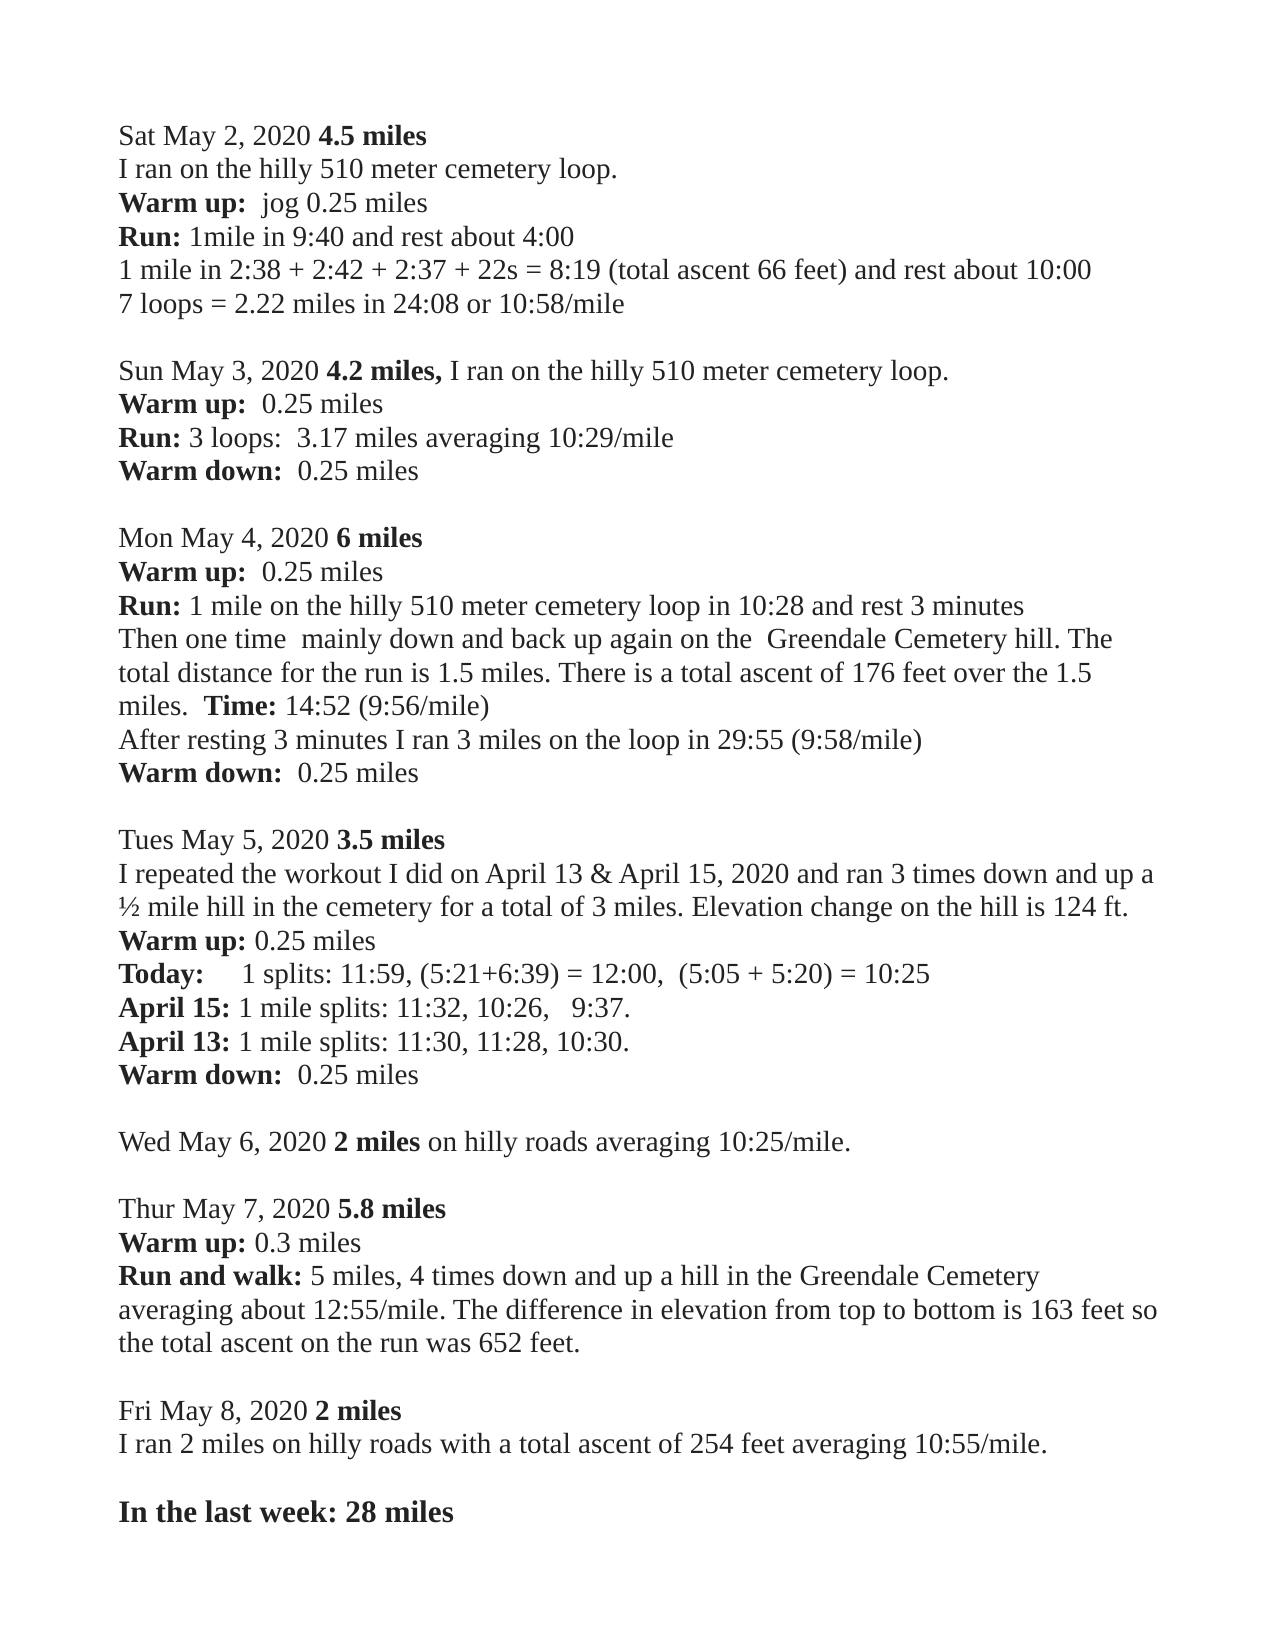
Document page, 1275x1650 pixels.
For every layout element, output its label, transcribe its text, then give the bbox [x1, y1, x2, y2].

text 1 mile in 2:38 + 2:42 + 2:37 + 22s = 8:19 (total ascent 66 feet) and rest about 10:00 [118, 252, 1161, 286]
text Warm up: 0.25 miles [118, 554, 1161, 588]
text April 13: 1 mile splits: 11:30, 11:28, 10:30. [118, 1024, 1161, 1057]
text Sun May 3, 2020 4.2 miles, I ran on the hilly 510 meter cemetery loop. [118, 353, 1161, 386]
text Tues May 5, 2020 3.5 miles [118, 822, 1161, 856]
text Warm down: 0.25 miles [118, 1057, 1161, 1091]
text 7 loops = 2.22 miles in 24:08 or 10:58/mile [118, 286, 1161, 319]
text Warm down: 0.25 miles [118, 755, 1161, 789]
text Warm up: jog 0.25 miles [118, 185, 1161, 219]
text Run and walk: 5 miles, 4 times down and up a hill in the Greendale Cemetery averaging about 12:55/mile. The difference in elevation from top to bottom is 163 feet so the total ascent on the run was 652 feet. [118, 1258, 1161, 1359]
text Then one time mainly down and back up again on the Greendale Cemetery hill. The total distance for the run is 1.5 miles. There is a total ascent of 176 feet over the 1.5 miles. Time: 14:52 (9:56/mile) [118, 621, 1161, 722]
text Wed May 6, 2020 2 miles on hilly roads averaging 10:25/mile. [118, 1124, 1161, 1158]
text Warm down: 0.25 miles [118, 453, 1161, 487]
text Warm up: 0.25 miles [118, 386, 1161, 420]
text Fri May 8, 2020 2 miles [118, 1393, 1161, 1426]
text April 15: 1 mile splits: 11:32, 10:26, 9:37. [118, 990, 1161, 1024]
text Run: 1mile in 9:40 and rest about 4:00 [118, 219, 1161, 252]
text I ran on the hilly 510 meter cemetery loop. [118, 152, 1161, 185]
text Warm up: 0.3 miles [118, 1225, 1161, 1258]
text In the last week: 28 miles [118, 1493, 1161, 1529]
text After resting 3 minutes I ran 3 miles on the loop in 29:55 (9:58/mile) [118, 722, 1161, 755]
text Today: 1 splits: 11:59, (5:21+6:39) = 12:00, (5:05 + 5:20) = 10:25 [118, 957, 1161, 990]
text Thur May 7, 2020 5.8 miles [118, 1191, 1161, 1225]
text Run: 1 mile on the hilly 510 meter cemetery loop in 10:28 and rest 3 minutes [118, 588, 1161, 621]
text Sat May 2, 2020 4.5 miles [118, 118, 1161, 152]
text Run: 3 loops: 3.17 miles averaging 10:29/mile [118, 420, 1161, 453]
text Warm up: 0.25 miles [118, 923, 1161, 957]
text I repeated the workout I did on April 13 & April 15, 2020 and ran 3 times down and up a ½ mile hill in the cemetery for a total of 3 miles. Elevation change on the hill is 124 ft. [118, 856, 1161, 923]
text I ran 2 miles on hilly roads with a total ascent of 254 feet averaging 10:55/mile. [118, 1426, 1161, 1460]
text Mon May 4, 2020 6 miles [118, 521, 1161, 554]
